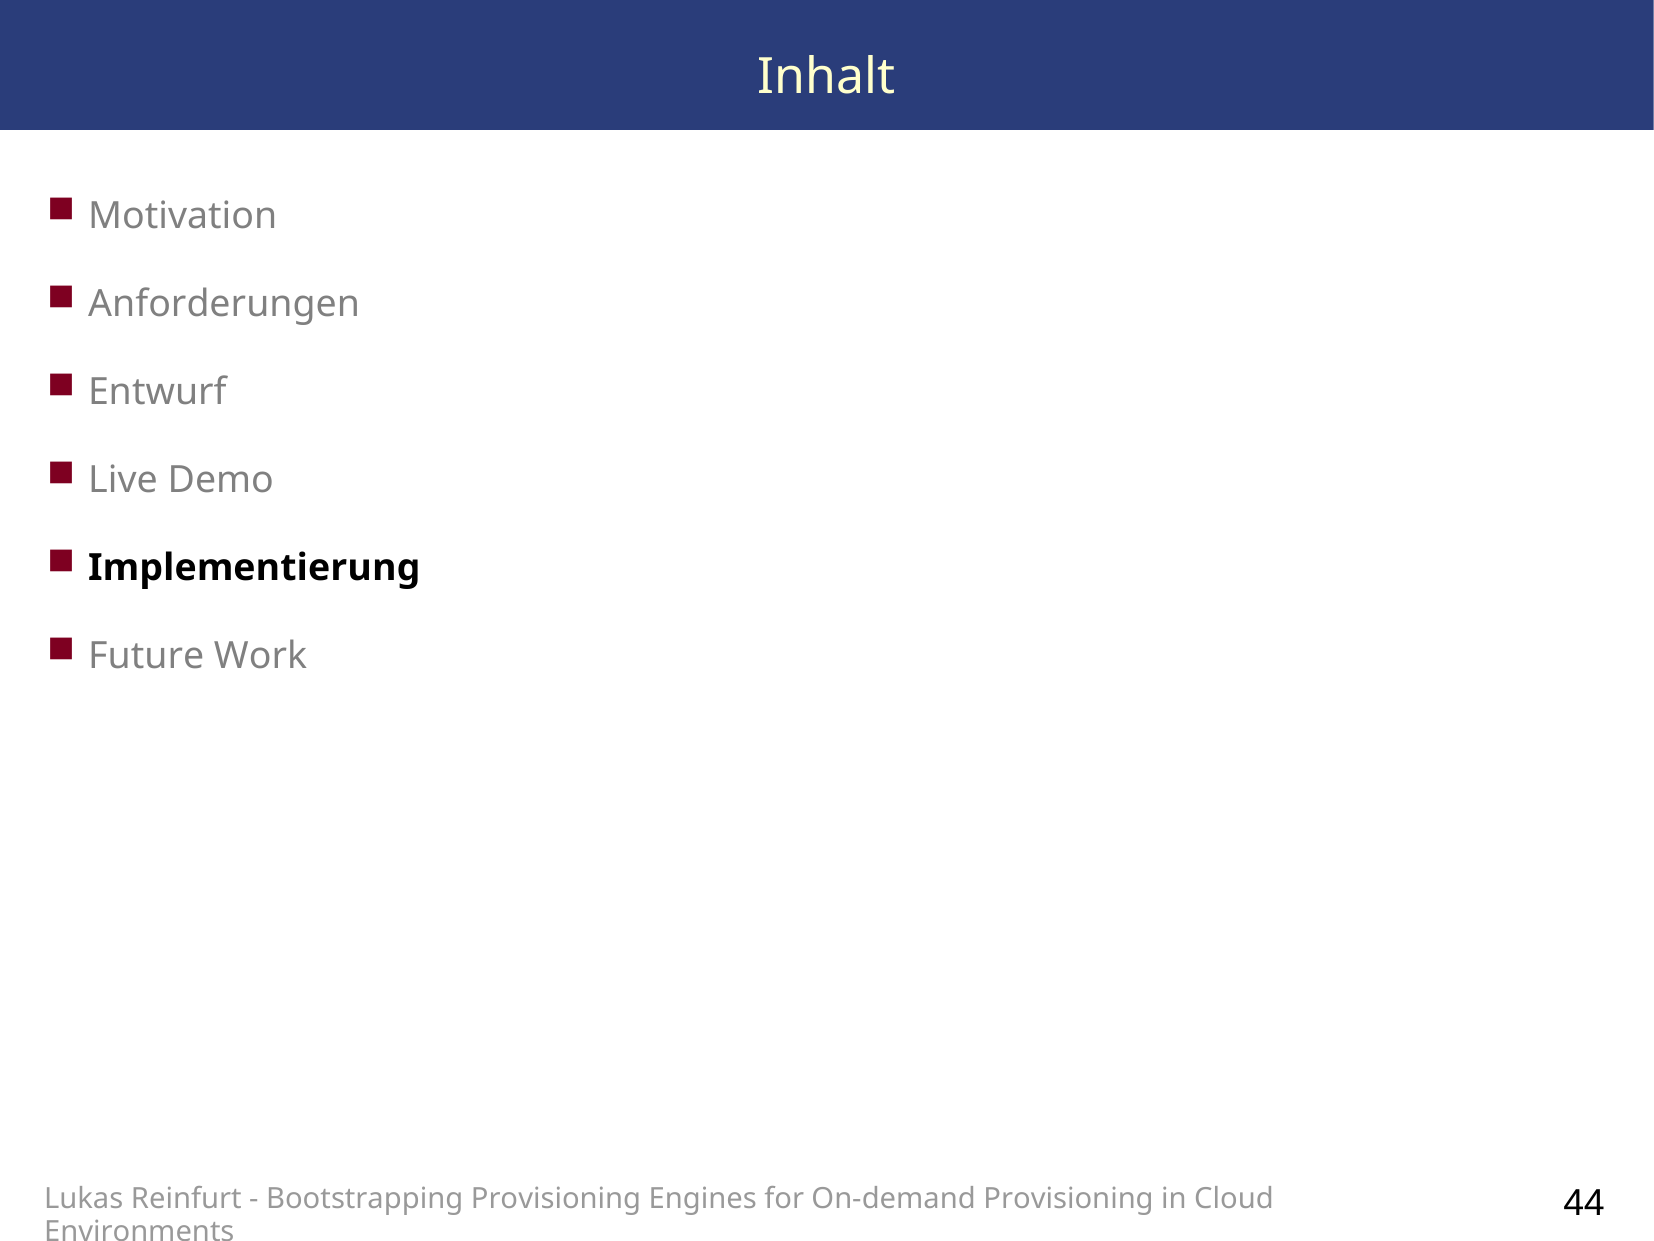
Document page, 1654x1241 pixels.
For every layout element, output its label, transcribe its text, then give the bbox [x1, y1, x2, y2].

title Inhalt [23, 23, 1630, 119]
text_box Motivation Anforderungen Entwurf Live Demo Implementierung Future Work [47, 177, 1607, 1146]
